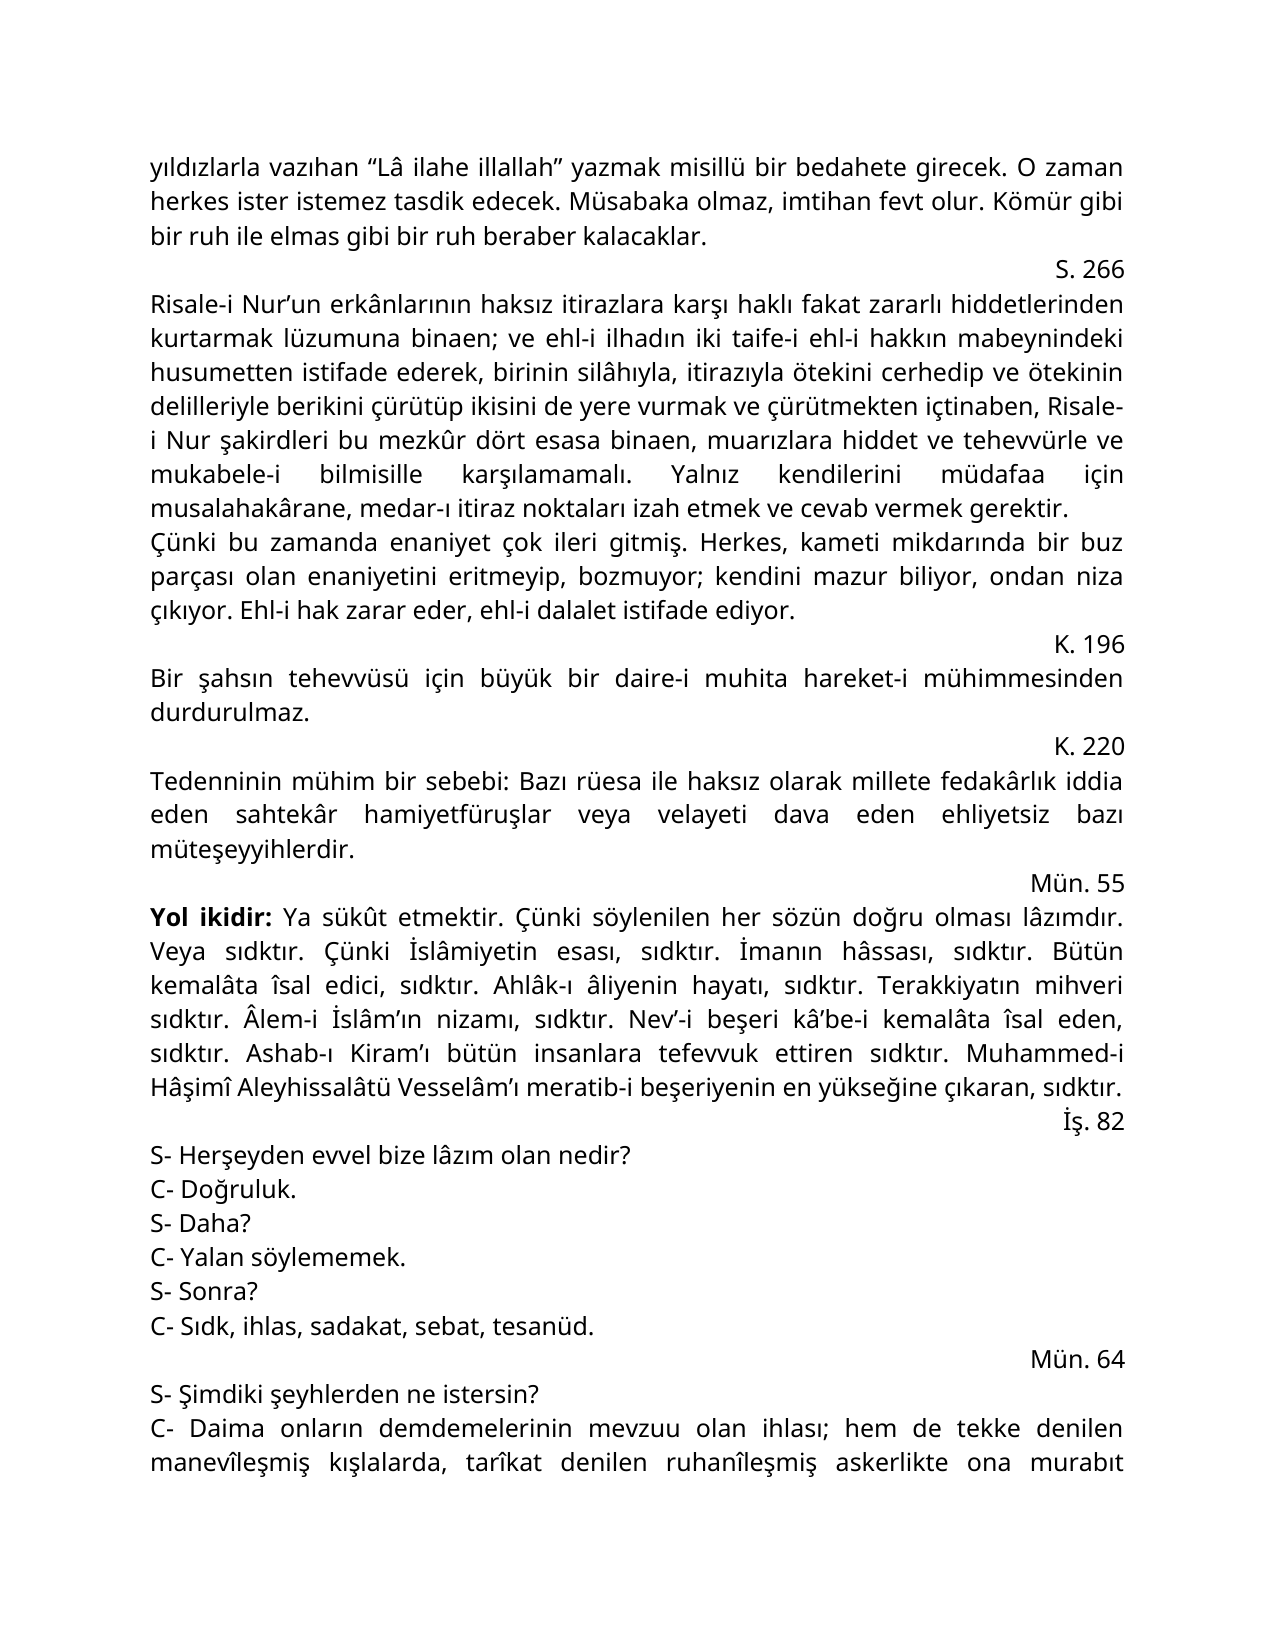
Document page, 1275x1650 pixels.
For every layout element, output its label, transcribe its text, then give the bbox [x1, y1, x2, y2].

text C- Doğruluk. [150, 1172, 1125, 1206]
text Çünki bu zamanda enaniyet çok ileri gitmiş. Herkes, kameti mikdarında bir buz parçası olan enaniyetini eritmeyip, bozmuyor; kendini mazur biliyor, ondan niza çıkıyor. Ehl-i hak zarar eder, ehl-i dalalet istifade ediyor. [150, 525, 1125, 627]
text C- Daima onların demdemelerinin mevzuu olan ihlası; hem de tekke denilen manevîleşmiş kışlalarda, tarîkat denilen ruhanîleşmiş askerlikte ona murabıt [150, 1410, 1125, 1478]
text K. 196 [150, 627, 1125, 661]
text S- Şimdiki şeyhlerden ne istersin? [150, 1376, 1125, 1410]
text S- Sonra? [150, 1274, 1125, 1308]
text İş. 82 [150, 1104, 1125, 1138]
text K. 220 [150, 729, 1125, 763]
text Mün. 55 [150, 865, 1125, 899]
text Mün. 64 [150, 1342, 1125, 1376]
text S- Herşeyden evvel bize lâzım olan nedir? [150, 1138, 1125, 1172]
text C- Sıdk, ihlas, sadakat, sebat, tesanüd. [150, 1308, 1125, 1342]
text S- Daha? [150, 1206, 1125, 1240]
text yıldızlarla vazıhan “Lâ ilahe illallah” yazmak misillü bir bedahete girecek. O zaman herkes ister istemez tasdik edecek. Müsabaka olmaz, imtihan fevt olur. Kömür gibi bir ruh ile elmas gibi bir ruh beraber kalacaklar. [150, 150, 1125, 252]
text Tedenninin mühim bir sebebi: Bazı rüesa ile haksız olarak millete fedakârlık iddia eden sahtekâr hamiyetfüruşlar veya velayeti dava eden ehliyetsiz bazı müteşeyyihlerdir. [150, 763, 1125, 865]
text Yol ikidir: Ya sükût etmektir. Çünki söylenilen her sözün doğru olması lâzımdır. Veya sıdktır. Çünki İslâmiyetin esası, sıdktır. İmanın hâssası, sıdktır. Bütün kemalâta îsal edici, sıdktır. Ahlâk-ı âliyenin hayatı, sıdktır. Terakkiyatın mihveri sıdktır. Âlem-i İslâm’ın nizamı, sıdktır. Nev’-i beşeri kâ’be-i kemalâta îsal eden, sıdktır. Ashab-ı Kiram’ı bütün insanlara tefevvuk ettiren sıdktır. Muhammed-i Hâşimî Aleyhissalâtü Vesselâm’ı meratib-i beşeriyenin en yükseğine çıkaran, sıdktır. [150, 899, 1125, 1104]
text Bir şahsın tehevvüsü için büyük bir daire-i muhita hareket-i mühimmesinden durdurulmaz. [150, 661, 1125, 729]
text Risale-i Nur’un erkânlarının haksız itirazlara karşı haklı fakat zararlı hiddetlerinden kurtarmak lüzumuna binaen; ve ehl-i ilhadın iki taife-i ehl-i hakkın mabeynindeki husumetten istifade ederek, birinin silâhıyla, itirazıyla ötekini cerhedip ve ötekinin delilleriyle berikini çürütüp ikisini de yere vurmak ve çürütmekten içtinaben, Risale-i Nur şakirdleri bu mezkûr dört esasa binaen, muarızlara hiddet ve tehevvürle ve mukabele-i bilmisille karşılamamalı. Yalnız kendilerini müdafaa için musalahakârane, medar-ı itiraz noktaları izah etmek ve cevab vermek gerektir. [150, 286, 1125, 525]
text S. 266 [150, 252, 1125, 286]
text C- Yalan söylememek. [150, 1240, 1125, 1274]
